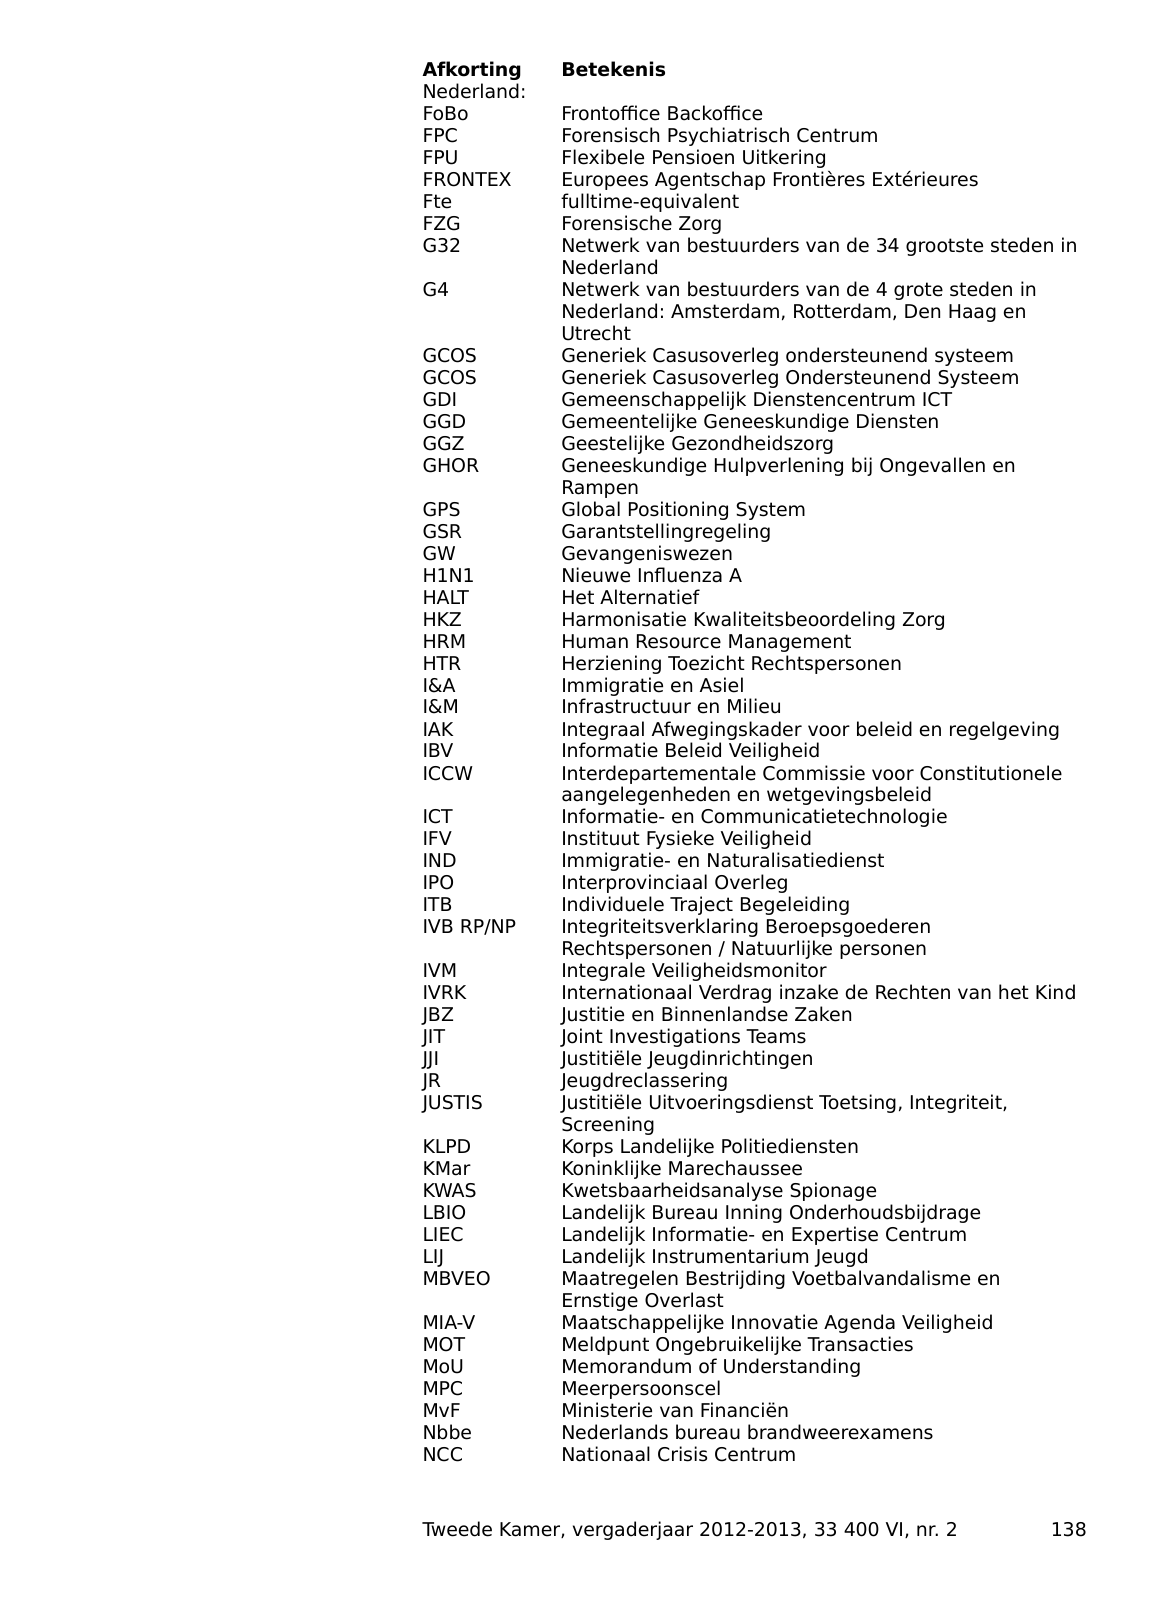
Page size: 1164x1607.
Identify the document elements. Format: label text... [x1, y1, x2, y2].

table_cell IVM [422, 960, 555, 982]
table_cell GSR [422, 521, 555, 543]
table_cell Interprovinciaal Overleg [555, 872, 1087, 894]
table_cell HKZ [422, 609, 555, 631]
table_cell Generiek Casusoverleg Ondersteunend Systeem [555, 367, 1087, 389]
table_cell Fte [422, 191, 555, 213]
table_cell GPS [422, 499, 555, 521]
table_header Afkorting [422, 59, 555, 81]
table_cell MBVEO [422, 1268, 555, 1312]
table_cell Frontoffice Backoffice [555, 103, 1087, 125]
table_cell GGD [422, 411, 555, 433]
table_cell Internationaal Verdrag inzake de Rechten van het Kind [555, 982, 1087, 1004]
table_cell Netwerk van bestuurders van de 4 grote steden in Nederland: Amsterdam, Rotterdam, Den Haag en Utrecht [555, 279, 1087, 345]
table_cell GCOS [422, 367, 555, 389]
table_cell Landelijk Informatie- en Expertise Centrum [555, 1224, 1087, 1246]
table_cell Immigratie en Asiel [555, 675, 1087, 696]
table_cell JUSTIS [422, 1092, 555, 1136]
table_cell FPU [422, 147, 555, 169]
table_cell KWAS [422, 1180, 555, 1202]
table_cell Gemeenschappelijk Dienstencentrum ICT [555, 389, 1087, 411]
table_cell Instituut Fysieke Veiligheid [555, 828, 1087, 850]
table_cell LIJ [422, 1246, 555, 1268]
table_cell Harmonisatie Kwaliteitsbeoordeling Zorg [555, 609, 1087, 631]
table_cell MPC [422, 1378, 555, 1400]
table_cell FoBo [422, 103, 555, 125]
table_cell Nationaal Crisis Centrum [555, 1444, 1087, 1466]
table_cell Landelijk Instrumentarium Jeugd [555, 1246, 1087, 1268]
table_cell Europees Agentschap Frontières Extérieures [555, 169, 1087, 191]
table_cell MoU [422, 1356, 555, 1378]
table_cell Nbbe [422, 1422, 555, 1444]
table_cell JJI [422, 1048, 555, 1070]
table_cell FPC [422, 125, 555, 147]
table_cell NCC [422, 1444, 555, 1466]
table_cell Justitiële Jeugdinrichtingen [555, 1048, 1087, 1070]
table_cell G4 [422, 279, 555, 345]
table_cell IND [422, 850, 555, 872]
table_cell [555, 81, 1087, 103]
table_cell LIEC [422, 1224, 555, 1246]
table_cell Justitie en Binnenlandse Zaken [555, 1004, 1087, 1026]
table_cell H1N1 [422, 565, 555, 587]
table_cell Geestelijke Gezondheidszorg [555, 433, 1087, 455]
table_cell JR [422, 1070, 555, 1092]
table_cell Gevangeniswezen [555, 543, 1087, 564]
table_cell GGZ [422, 433, 555, 455]
table_cell IAK [422, 719, 555, 740]
table_cell Meerpersoonscel [555, 1378, 1087, 1400]
table_cell IBV [422, 740, 555, 762]
table_cell MIA-V [422, 1312, 555, 1334]
table_cell GHOR [422, 455, 555, 499]
table_cell Interdepartementale Commissie voor Constitutionele aangelegenheden en wetgevingsbeleid [555, 763, 1087, 806]
table_cell Het Alternatief [555, 587, 1087, 608]
table_cell Flexibele Pensioen Uitkering [555, 147, 1087, 169]
table_cell JBZ [422, 1004, 555, 1026]
table_cell Informatie Beleid Veiligheid [555, 740, 1087, 762]
table_cell Gemeentelijke Geneeskundige Diensten [555, 411, 1087, 433]
table_cell GDI [422, 389, 555, 411]
table_cell Ministerie van Financiën [555, 1400, 1087, 1422]
table_cell KMar [422, 1158, 555, 1180]
table_cell Maatregelen Bestrijding Voetbalvandalisme en Ernstige Overlast [555, 1268, 1087, 1312]
table_cell IPO [422, 872, 555, 894]
table_cell ITB [422, 894, 555, 916]
table_cell HALT [422, 587, 555, 608]
table_cell Integraal Afwegingskader voor beleid en regelgeving [555, 719, 1087, 740]
table_cell Kwetsbaarheidsanalyse Spionage [555, 1180, 1087, 1202]
table_cell Memorandum of Understanding [555, 1356, 1087, 1378]
table_cell Justitiële Uitvoeringsdienst Toetsing, Integriteit, Screening [555, 1092, 1087, 1136]
table_cell Meldpunt Ongebruikelijke Transacties [555, 1334, 1087, 1356]
table_cell Joint Investigations Teams [555, 1026, 1087, 1048]
table_cell Koninklijke Marechaussee [555, 1158, 1087, 1180]
table_cell GW [422, 543, 555, 564]
table_cell GCOS [422, 345, 555, 367]
table_cell Forensisch Psychiatrisch Centrum [555, 125, 1087, 147]
table_cell ICCW [422, 763, 555, 806]
table_cell Human Resource Management [555, 631, 1087, 652]
table_cell IVRK [422, 982, 555, 1004]
table_cell FZG [422, 213, 555, 235]
table_cell KLPD [422, 1136, 555, 1158]
table_cell Nieuwe Influenza A [555, 565, 1087, 587]
table_cell Nederlands bureau brandweerexamens [555, 1422, 1087, 1444]
table_header Betekenis [555, 59, 1087, 81]
table_cell MvF [422, 1400, 555, 1422]
table_cell LBIO [422, 1202, 555, 1224]
table_cell Nederland: [422, 81, 555, 103]
table_cell JIT [422, 1026, 555, 1048]
table_cell IFV [422, 828, 555, 850]
table_cell Korps Landelijke Politiediensten [555, 1136, 1087, 1158]
table_cell Netwerk van bestuurders van de 34 grootste steden in Nederland [555, 235, 1087, 279]
table_cell Informatie- en Communicatietechnologie [555, 806, 1087, 828]
table_cell Individuele Traject Begeleiding [555, 894, 1087, 916]
table_cell fulltime-equivalent [555, 191, 1087, 213]
table_cell ICT [422, 806, 555, 828]
table_cell I&A [422, 675, 555, 696]
table_cell Integriteitsverklaring Beroepsgoederen Rechtspersonen / Natuurlijke personen [555, 916, 1087, 960]
table_cell Geneeskundige Hulpverlening bij Ongevallen en Rampen [555, 455, 1087, 499]
table_cell G32 [422, 235, 555, 279]
table_cell Immigratie- en Naturalisatiedienst [555, 850, 1087, 872]
table_cell IVB RP/NP [422, 916, 555, 960]
table_cell Maatschappelijke Innovatie Agenda Veiligheid [555, 1312, 1087, 1334]
table_cell Herziening Toezicht Rechtspersonen [555, 653, 1087, 674]
table_cell Forensische Zorg [555, 213, 1087, 235]
table_cell Jeugdreclassering [555, 1070, 1087, 1092]
table_cell Garantstellingregeling [555, 521, 1087, 543]
table_cell HTR [422, 653, 555, 674]
table_cell Landelijk Bureau Inning Onderhoudsbijdrage [555, 1202, 1087, 1224]
table_cell HRM [422, 631, 555, 652]
table_cell Generiek Casusoverleg ondersteunend systeem [555, 345, 1087, 367]
table_cell I&M [422, 696, 555, 718]
table_cell MOT [422, 1334, 555, 1356]
table_cell Global Positioning System [555, 499, 1087, 521]
table_cell FRONTEX [422, 169, 555, 191]
table_cell Infrastructuur en Milieu [555, 696, 1087, 718]
table_cell Integrale Veiligheidsmonitor [555, 960, 1087, 982]
